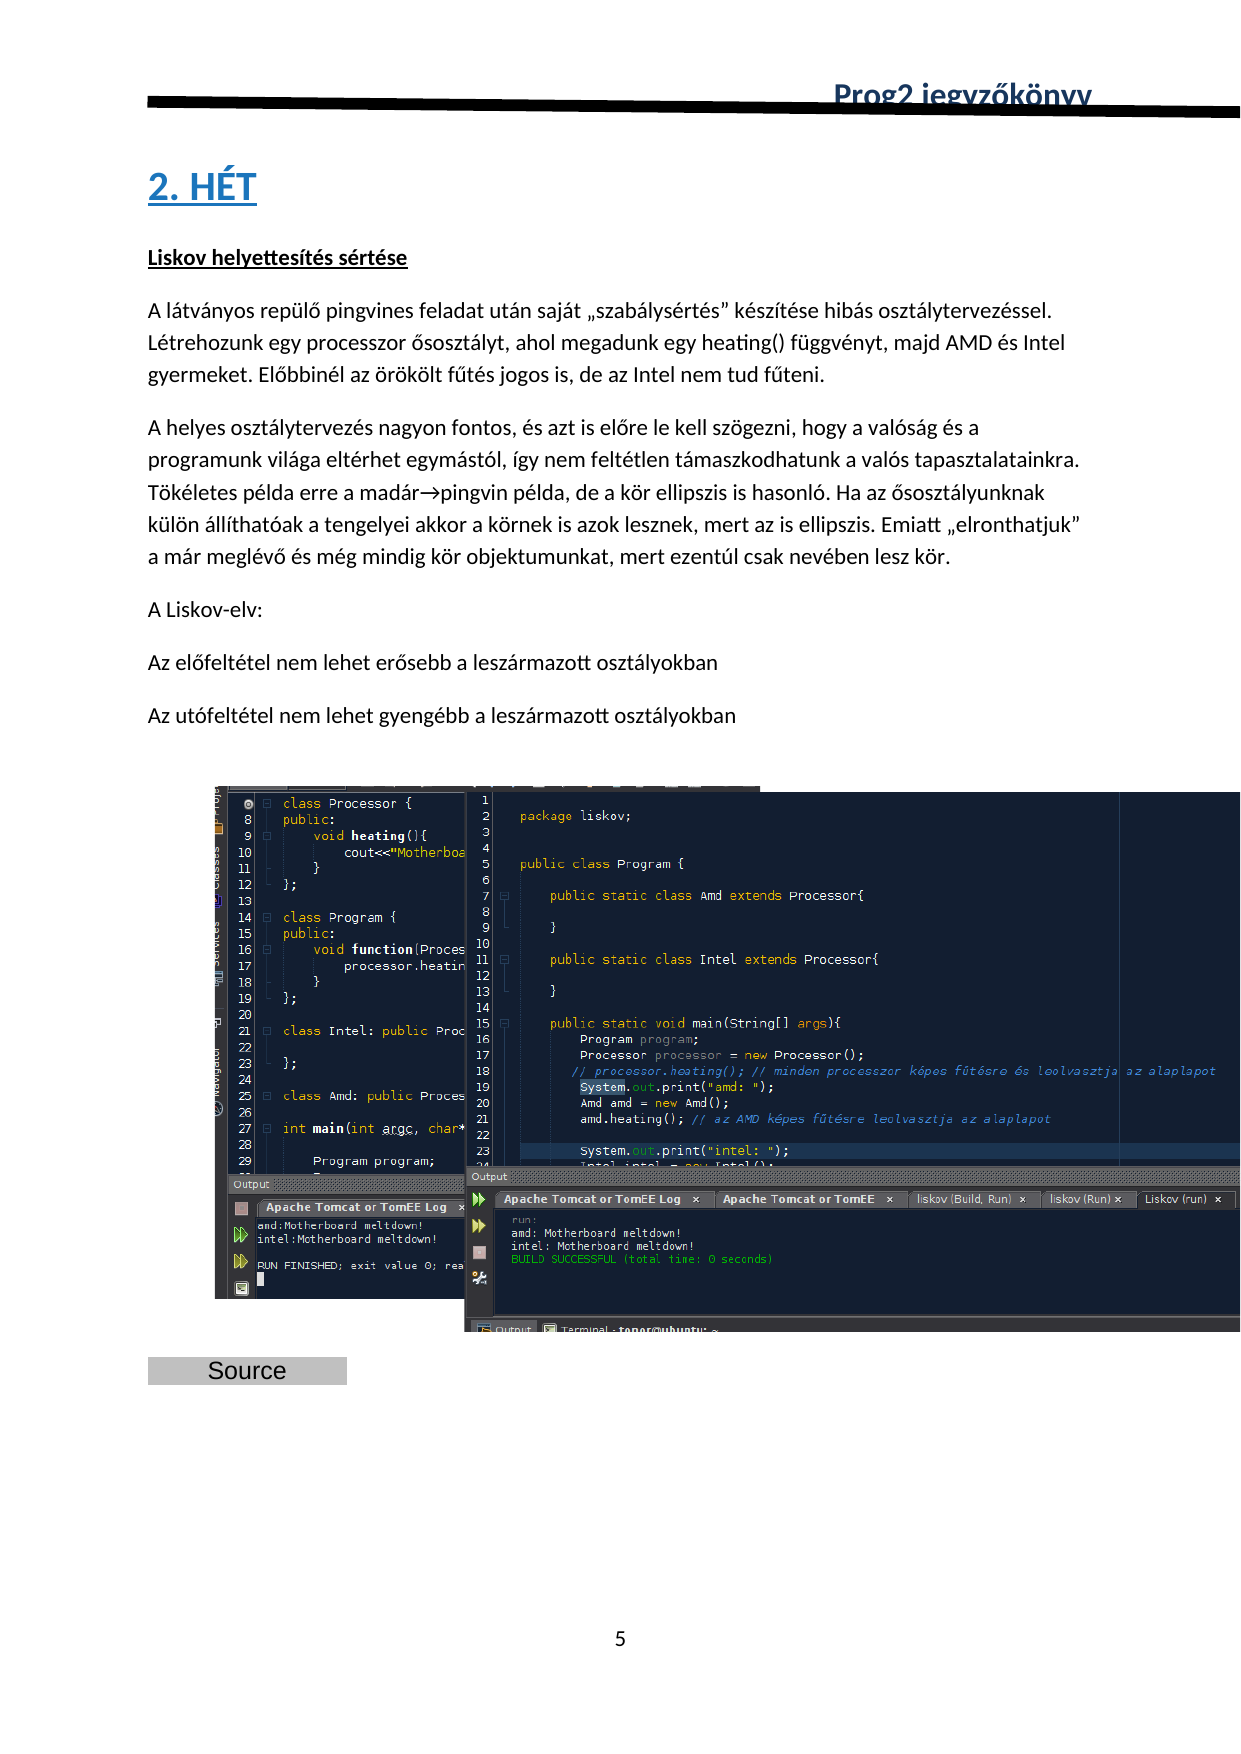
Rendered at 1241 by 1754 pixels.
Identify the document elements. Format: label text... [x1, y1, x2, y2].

text 2. HÉT [148, 159, 1093, 210]
text A helyes osztálytervezés nagyon fontos, és azt is előre le kell szögezni, hogy a valóság és a programunk világa eltérhet egymástól, így nem feltétlen támaszkodhatunk a valós tapasztalatainkra. Tökéletes példa erre a madár→pingvin példa, de a kör ellipszis is hasonló. Ha az ősosztályunknak külön állíthatóak a tengelyei akkor a körnek is azok lesznek, mert az is ellipszis. Emiatt „elronthatjuk” a már meglévő és még mindig kör objektumunkat, mert ezentúl csak nevében lesz kör. [148, 413, 1093, 570]
text A látványos repülő pingvines feladat után saját „szabálysértés” készítése hibás osztálytervezéssel. Létrehozunk egy processzor ősosztályt, ahol megadunk egy heating() függvényt, majd AMD és Intel gyermeket. Előbbinél az örökölt fűtés jogos is, de az Intel nem tud fűteni. [148, 296, 1093, 388]
picture [464, 792, 1241, 1332]
text A Liskov-elv: [148, 595, 1093, 623]
text Az előfeltétel nem lehet erősebb a leszármazott osztályokban [148, 648, 1093, 676]
picture [214, 786, 369, 1299]
text Az utófeltétel nem lehet gyengébb a leszármazott osztályokban [148, 701, 1093, 729]
text Liskov helyettesítés sértése [148, 243, 1093, 271]
